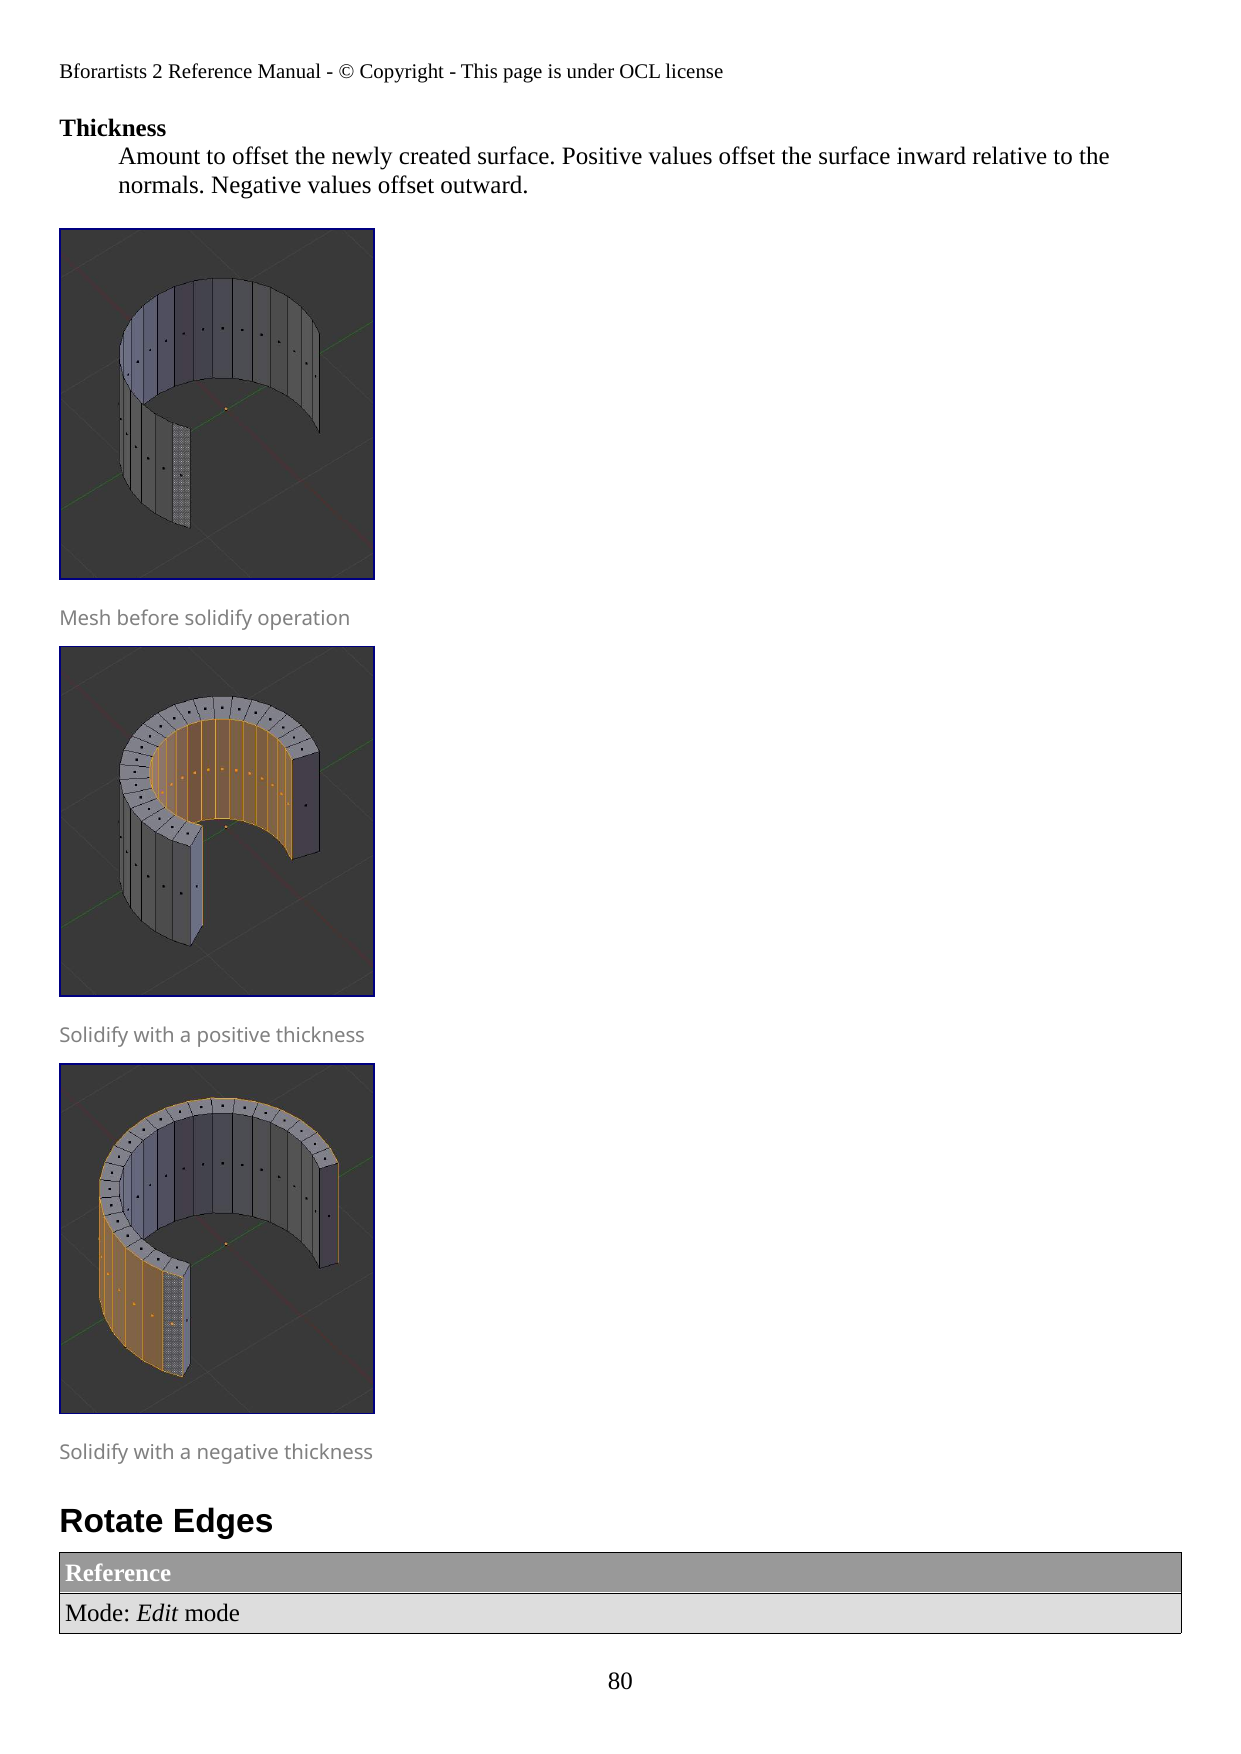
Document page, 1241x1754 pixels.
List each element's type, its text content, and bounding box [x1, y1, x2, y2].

text Solidify with a negative thickness [59, 1434, 1181, 1466]
picture [61, 230, 373, 578]
picture [61, 647, 373, 995]
picture [61, 1065, 373, 1413]
table_header Reference [60, 1553, 1181, 1592]
subtitle Thickness [59, 113, 1181, 141]
text Mesh before solidify operation [59, 600, 1181, 631]
text Solidify with a positive thickness [59, 1017, 1181, 1048]
list Amount to offset the newly created surface. Positive values offset the surface inward relative to the normals. Negative values offset outward. [118, 141, 1181, 199]
subtitle Rotate Edges [59, 1501, 1181, 1540]
table_cell Mode: Edit mode [60, 1594, 1181, 1633]
